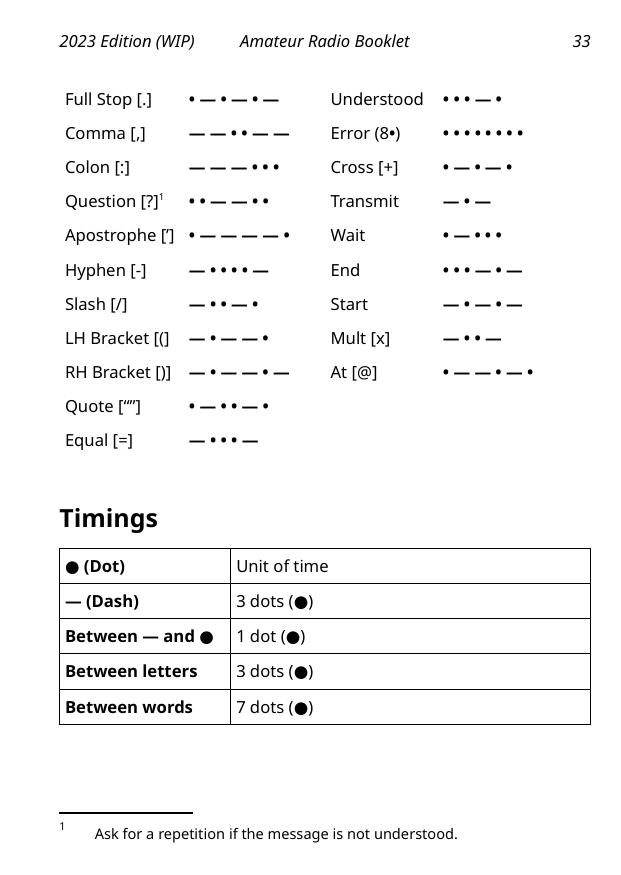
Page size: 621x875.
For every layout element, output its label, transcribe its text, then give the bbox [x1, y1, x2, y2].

table_cell [437, 423, 591, 457]
table_cell • • • — • — [437, 253, 591, 287]
table_cell Mult [x] [325, 321, 437, 355]
table_cell — — — • • • [183, 150, 324, 184]
table_cell — • • — • [183, 287, 324, 321]
table_cell Equal [=] [59, 423, 183, 457]
table_cell — • • — [437, 321, 591, 355]
table_cell • — — • — • [437, 355, 591, 389]
table_cell [325, 423, 437, 457]
table_cell — • • • — [183, 423, 324, 457]
table_cell — • • • • — [183, 253, 324, 287]
table_header • — • — • — [183, 82, 324, 116]
table_cell • • • • • • • • [437, 116, 591, 150]
table_cell Transmit [325, 184, 437, 218]
table_cell Error (8•) [325, 116, 437, 150]
table_header ● (Dot) [60, 549, 230, 583]
table_cell — • — [437, 184, 591, 218]
table_cell Apostrophe [’] [59, 218, 183, 252]
table_cell — • — — • [183, 321, 324, 355]
table_cell Slash [/] [59, 287, 183, 321]
table_cell Comma [,] [59, 116, 183, 150]
subtitle Timings [59, 501, 591, 535]
table_cell LH Bracket [(] [59, 321, 183, 355]
table_cell • — — — — • [183, 218, 324, 252]
table_header • • • — • [437, 82, 591, 116]
table_cell — • — • — [437, 287, 591, 321]
table_cell Between — and ● [60, 619, 230, 653]
table_cell — (Dash) [60, 584, 230, 618]
table_cell • — • • — • [183, 389, 324, 423]
table_cell At [@] [325, 355, 437, 389]
table_cell — • — — • — [183, 355, 324, 389]
table_cell • — • • • [437, 218, 591, 252]
table_header Understood [325, 82, 437, 116]
table_cell [325, 389, 437, 423]
table_cell Colon [:] [59, 150, 183, 184]
table_cell 1 dot (●) [231, 619, 590, 653]
table_header Full Stop [.] [59, 82, 183, 116]
table_header Unit of time [231, 549, 590, 583]
table_cell Between words [60, 690, 230, 724]
table_cell [437, 389, 591, 423]
table_cell Start [325, 287, 437, 321]
table_cell Question [?] [59, 184, 183, 218]
table_cell Quote [“”] [59, 389, 183, 423]
table_cell Wait [325, 218, 437, 252]
table_cell — — • • — — [183, 116, 324, 150]
table_cell 3 dots (●) [231, 654, 590, 688]
table_cell • — • — • [437, 150, 591, 184]
table_cell 7 dots (●) [231, 690, 590, 724]
table_cell • • — — • • [183, 184, 324, 218]
table_cell 3 dots (●) [231, 584, 590, 618]
table_cell RH Bracket [)] [59, 355, 183, 389]
table_cell Between letters [60, 654, 230, 688]
table_cell Hyphen [-] [59, 253, 183, 287]
table_cell End [325, 253, 437, 287]
table_cell Cross [+] [325, 150, 437, 184]
